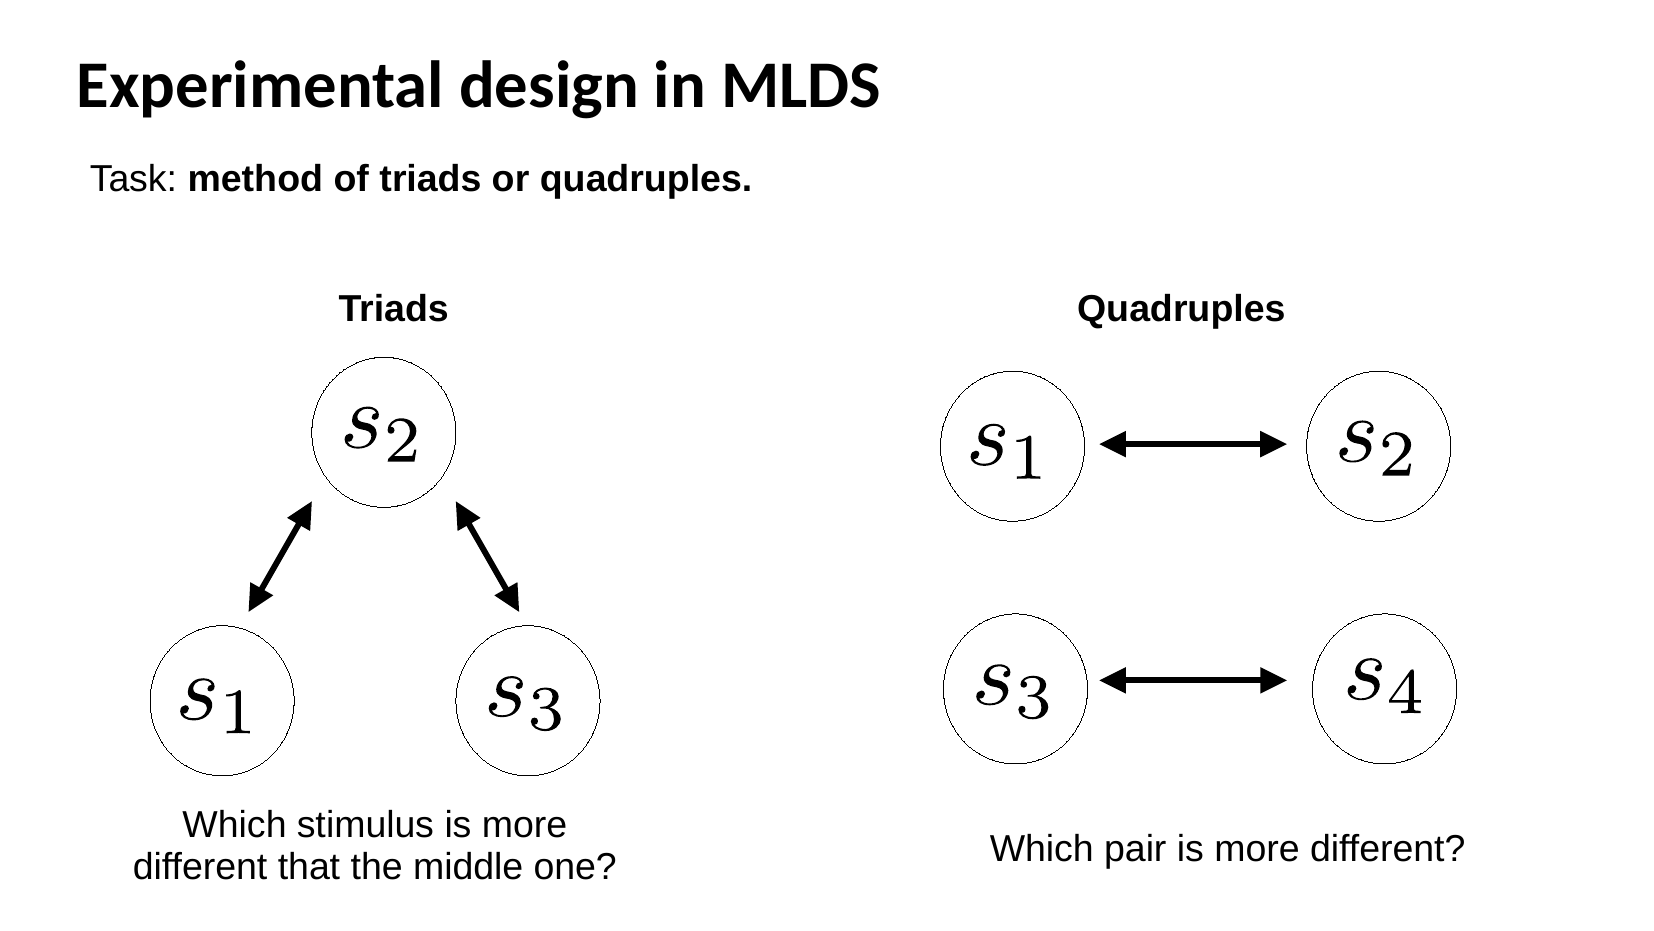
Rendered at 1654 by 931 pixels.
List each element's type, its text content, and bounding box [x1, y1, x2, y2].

text_box [488, 676, 561, 732]
text_box [180, 678, 250, 734]
text_box [970, 423, 1041, 479]
text_box [344, 406, 417, 462]
text_box Task: method of triads or quadruples. [75, 150, 1576, 291]
text_box Triads [225, 280, 563, 338]
text_box [1347, 658, 1421, 714]
text_box [976, 664, 1049, 720]
text_box [1339, 420, 1412, 476]
title Experimental design in MLDS [76, 13, 1565, 150]
text_box Quadruples [1012, 280, 1351, 338]
text_box Which stimulus is more different that the middle one? [112, 795, 638, 895]
text_box Which pair is more different? [975, 819, 1501, 877]
